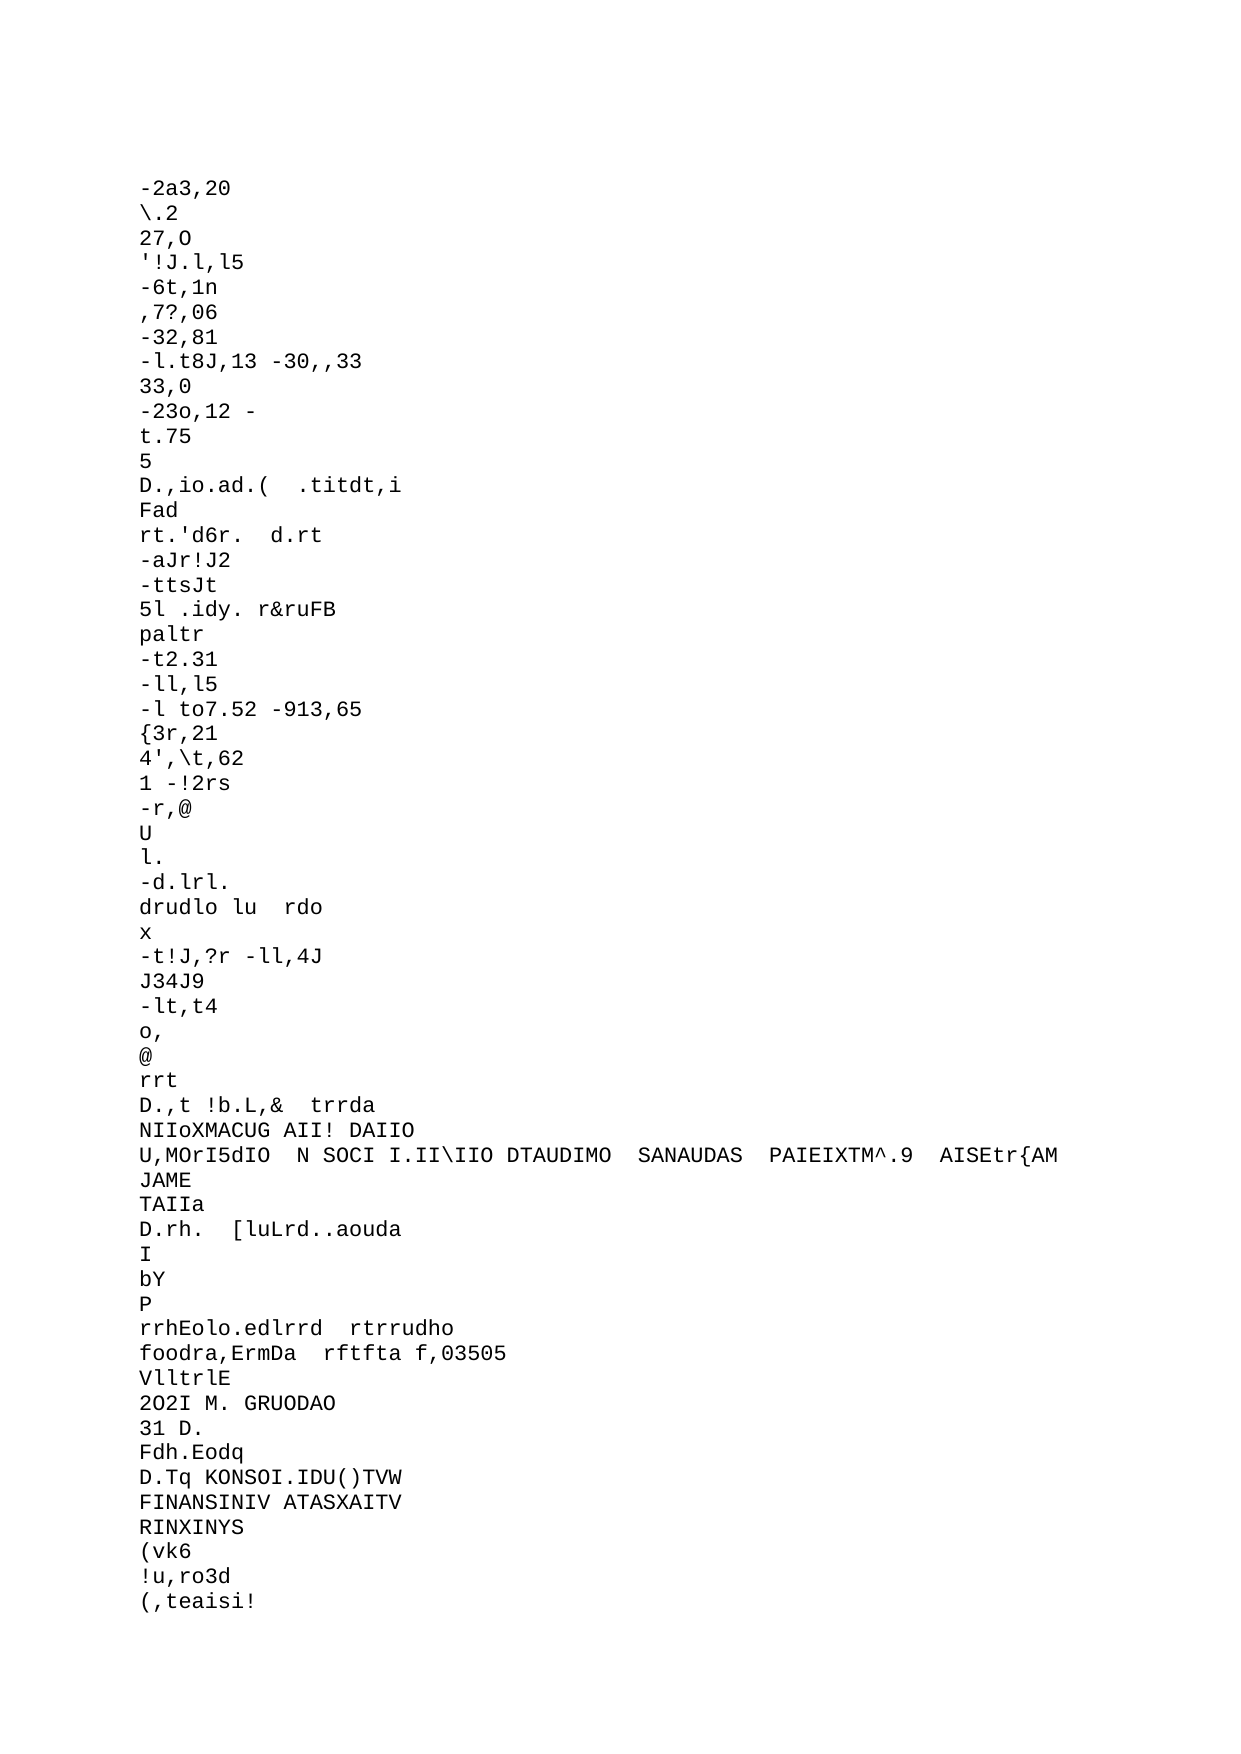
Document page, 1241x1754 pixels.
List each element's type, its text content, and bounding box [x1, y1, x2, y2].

text D.,io.ad.( .titdt,i [139, 475, 1101, 499]
text -d.lrl. [139, 871, 1101, 896]
text -lt,t4 [139, 995, 1101, 1020]
text J34J9 [139, 971, 1101, 995]
text Fad [139, 499, 1101, 524]
text 31 D. [139, 1417, 1101, 1442]
text FINANSINIV ATASXAITV [139, 1491, 1101, 1516]
text RINXINYS [139, 1516, 1101, 1541]
text U,MOrI5dIO N SOCI I.II\IIO DTAUDIMO SANAUDAS PAIEIXTM^.9 AISEtr{AM JAME [139, 1144, 1101, 1194]
text P [139, 1293, 1101, 1318]
text drudlo lu rdo [139, 896, 1101, 921]
text rt.'d6r. d.rt [139, 524, 1101, 549]
text ,7?,06 [139, 301, 1101, 326]
text 33,0 [139, 376, 1101, 400]
text -l.t8J,13 -30,,33 [139, 351, 1101, 376]
text -32,81 [139, 326, 1101, 351]
text NIIoXMACUG AII! DAIIO [139, 1119, 1101, 1144]
text -23o,12 - [139, 400, 1101, 425]
text @ [139, 1045, 1101, 1070]
text 4',\t,62 [139, 747, 1101, 772]
text 5 [139, 450, 1101, 475]
text -aJr!J2 [139, 549, 1101, 574]
text U [139, 822, 1101, 847]
text -ll,l5 [139, 673, 1101, 698]
text 5l .idy. r&ruFB [139, 599, 1101, 623]
text !u,ro3d [139, 1566, 1101, 1590]
text Fdh.Eodq [139, 1442, 1101, 1466]
text -2a3,20 [139, 177, 1101, 202]
text D.,t !b.L,& trrda [139, 1094, 1101, 1119]
text t.75 [139, 425, 1101, 450]
text rrhEolo.edlrrd rtrrudho [139, 1318, 1101, 1342]
text -t!J,?r -ll,4J [139, 946, 1101, 971]
text paltr [139, 623, 1101, 648]
text 27,O [139, 227, 1101, 252]
text 1 -!2rs [139, 772, 1101, 797]
text D.Tq KONSOI.IDU()TVW [139, 1466, 1101, 1491]
text D.rh. [luLrd..aouda [139, 1218, 1101, 1243]
text \.2 [139, 202, 1101, 227]
text -6t,1n [139, 276, 1101, 301]
text VlltrlE [139, 1367, 1101, 1392]
text -r,@ [139, 797, 1101, 822]
text '!J.l,l5 [139, 252, 1101, 276]
text (vk6 [139, 1541, 1101, 1566]
text 2O2I M. GRUODAO [139, 1392, 1101, 1417]
text foodra,ErmDa rftfta f,03505 [139, 1342, 1101, 1367]
text -l to7.52 -913,65 [139, 698, 1101, 723]
text TAIIa [139, 1194, 1101, 1218]
text -ttsJt [139, 574, 1101, 599]
text I [139, 1243, 1101, 1268]
text o, [139, 1020, 1101, 1045]
text (,teaisi! [139, 1590, 1101, 1615]
text {3r,21 [139, 723, 1101, 747]
text -t2.31 [139, 648, 1101, 673]
text bY [139, 1268, 1101, 1293]
text x [139, 921, 1101, 946]
text rrt [139, 1070, 1101, 1094]
text l. [139, 847, 1101, 871]
